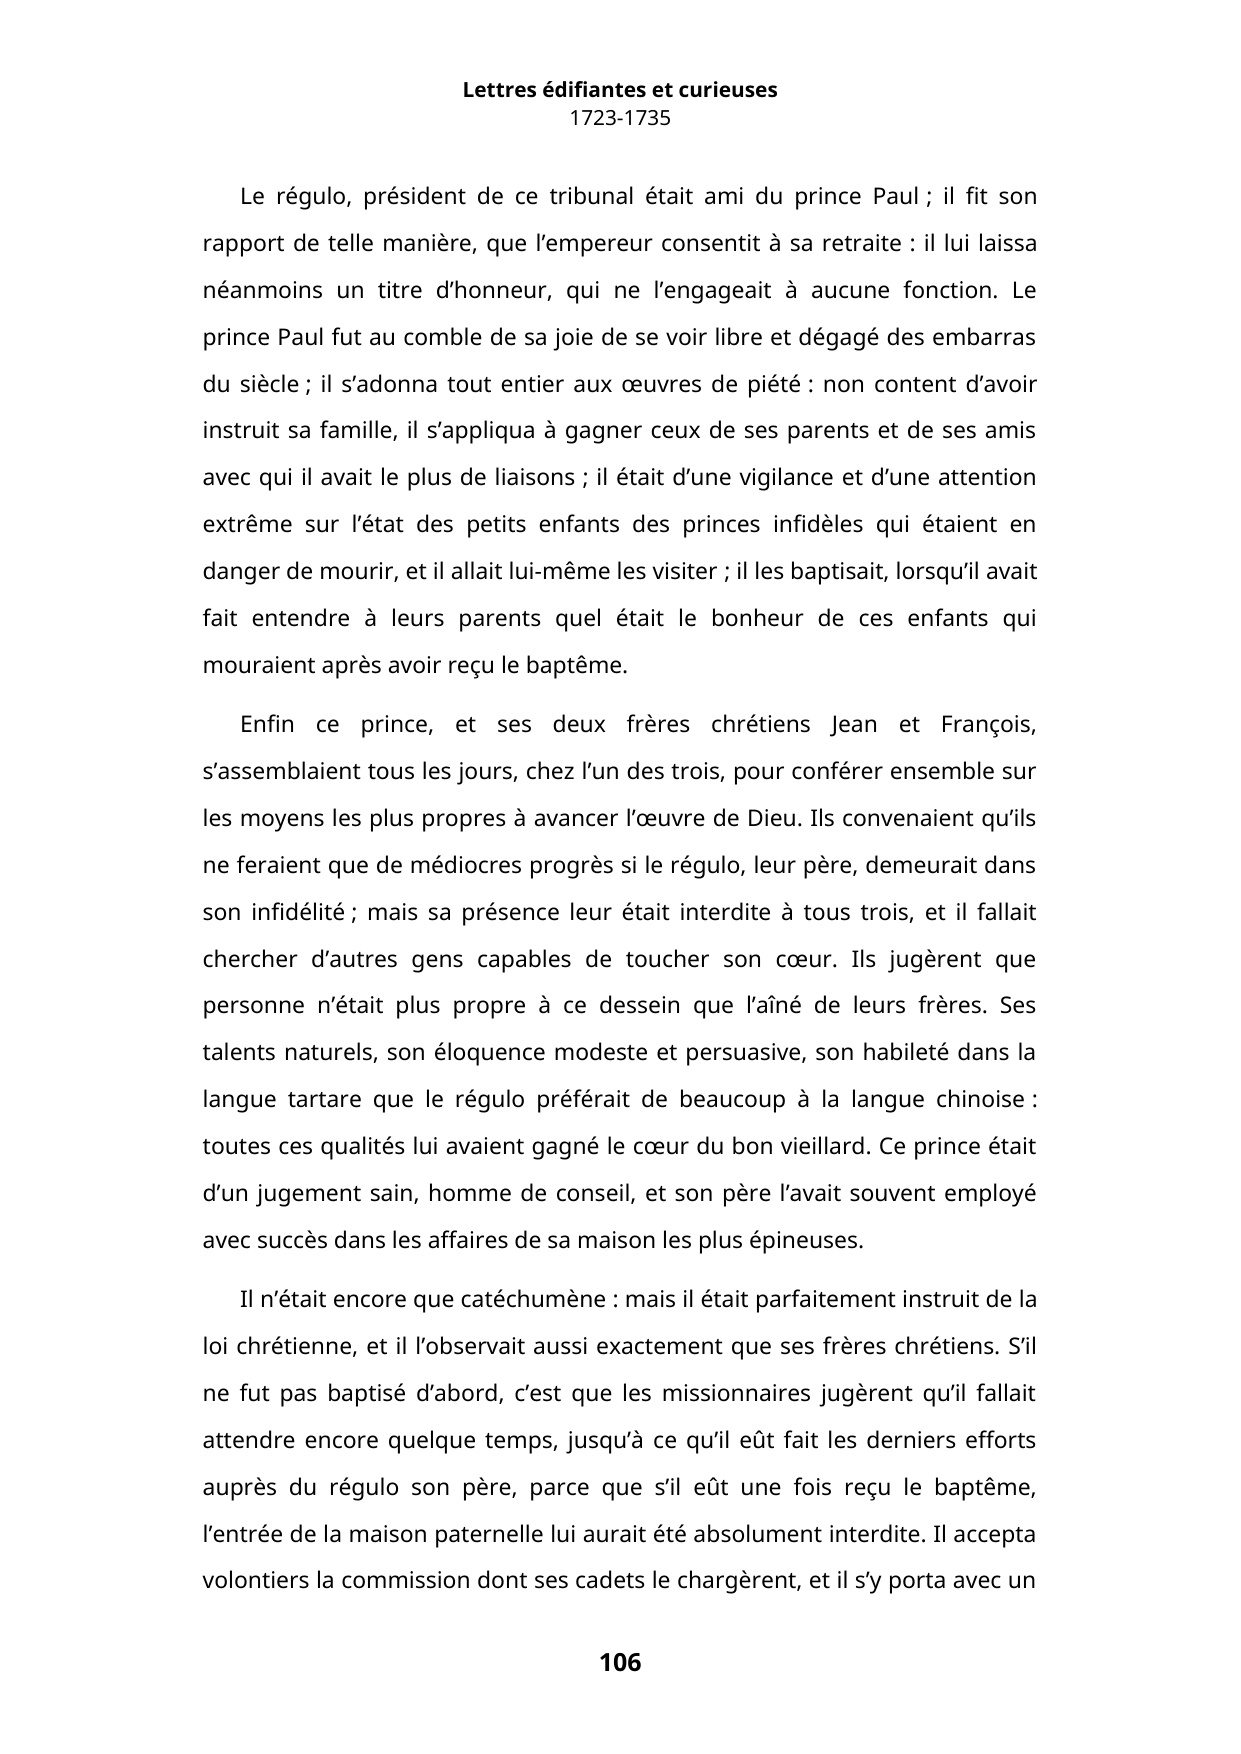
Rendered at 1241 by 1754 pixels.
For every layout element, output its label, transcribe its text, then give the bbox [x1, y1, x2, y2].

text Il n’était encore que catéchumène : mais il était parfaitement instruit de la loi chrétienne, et il l’observait aussi exactement que ses frères chrétiens. S’il ne fut pas baptisé d’abord, c’est que les missionnaires jugèrent qu’il fallait attendre encore quelque temps, jusqu’à ce qu’il eût fait les derniers efforts auprès du régulo son père, parce que s’il eût une fois reçu le baptême, l’entrée de la maison paternelle lui aurait été absolument interdite. Il accepta volontiers la commission dont ses cadets le chargèrent, et il s’y porta avec un [202, 1283, 1038, 1596]
text Enfin ce prince, et ses deux frères chrétiens Jean et François, s’assemblaient tous les jours, chez l’un des trois, pour conférer ensemble sur les moyens les plus propres à avancer l’œuvre de Dieu. Ils convenaient qu’ils ne feraient que de médiocres progrès si le régulo, leur père, demeurait dans son infidélité ; mais sa présence leur était interdite à tous trois, et il fallait chercher d’autres gens capables de toucher son cœur. Ils jugèrent que personne n’était plus propre à ce dessein que l’aîné de leurs frères. Ses talents naturels, son éloquence modeste et persuasive, son habileté dans la langue tartare que le régulo préférait de beaucoup à la langue chinoise : toutes ces qualités lui avaient gagné le cœur du bon vieillard. Ce prince était d’un jugement sain, homme de conseil, et son père l’avait souvent employé avec succès dans les affaires de sa maison les plus épineuses. [202, 708, 1038, 1255]
text Le régulo, président de ce tribunal était ami du prince Paul ; il fit son rapport de telle manière, que l’empereur consentit à sa retraite : il lui laissa néanmoins un titre d’honneur, qui ne l’engageait à aucune fonction. Le prince Paul fut au comble de sa joie de se voir libre et dégagé des embarras du siècle ; il s’adonna tout entier aux œuvres de piété : non content d’avoir instruit sa famille, il s’appliqua à gagner ceux de ses parents et de ses amis avec qui il avait le plus de liaisons ; il était d’une vigilance et d’une attention extrême sur l’état des petits enfants des princes infidèles qui étaient en danger de mourir, et il allait lui-même les visiter ; il les baptisait, lorsqu’il avait fait entendre à leurs parents quel était le bonheur de ces enfants qui mouraient après avoir reçu le baptême. [202, 180, 1038, 680]
